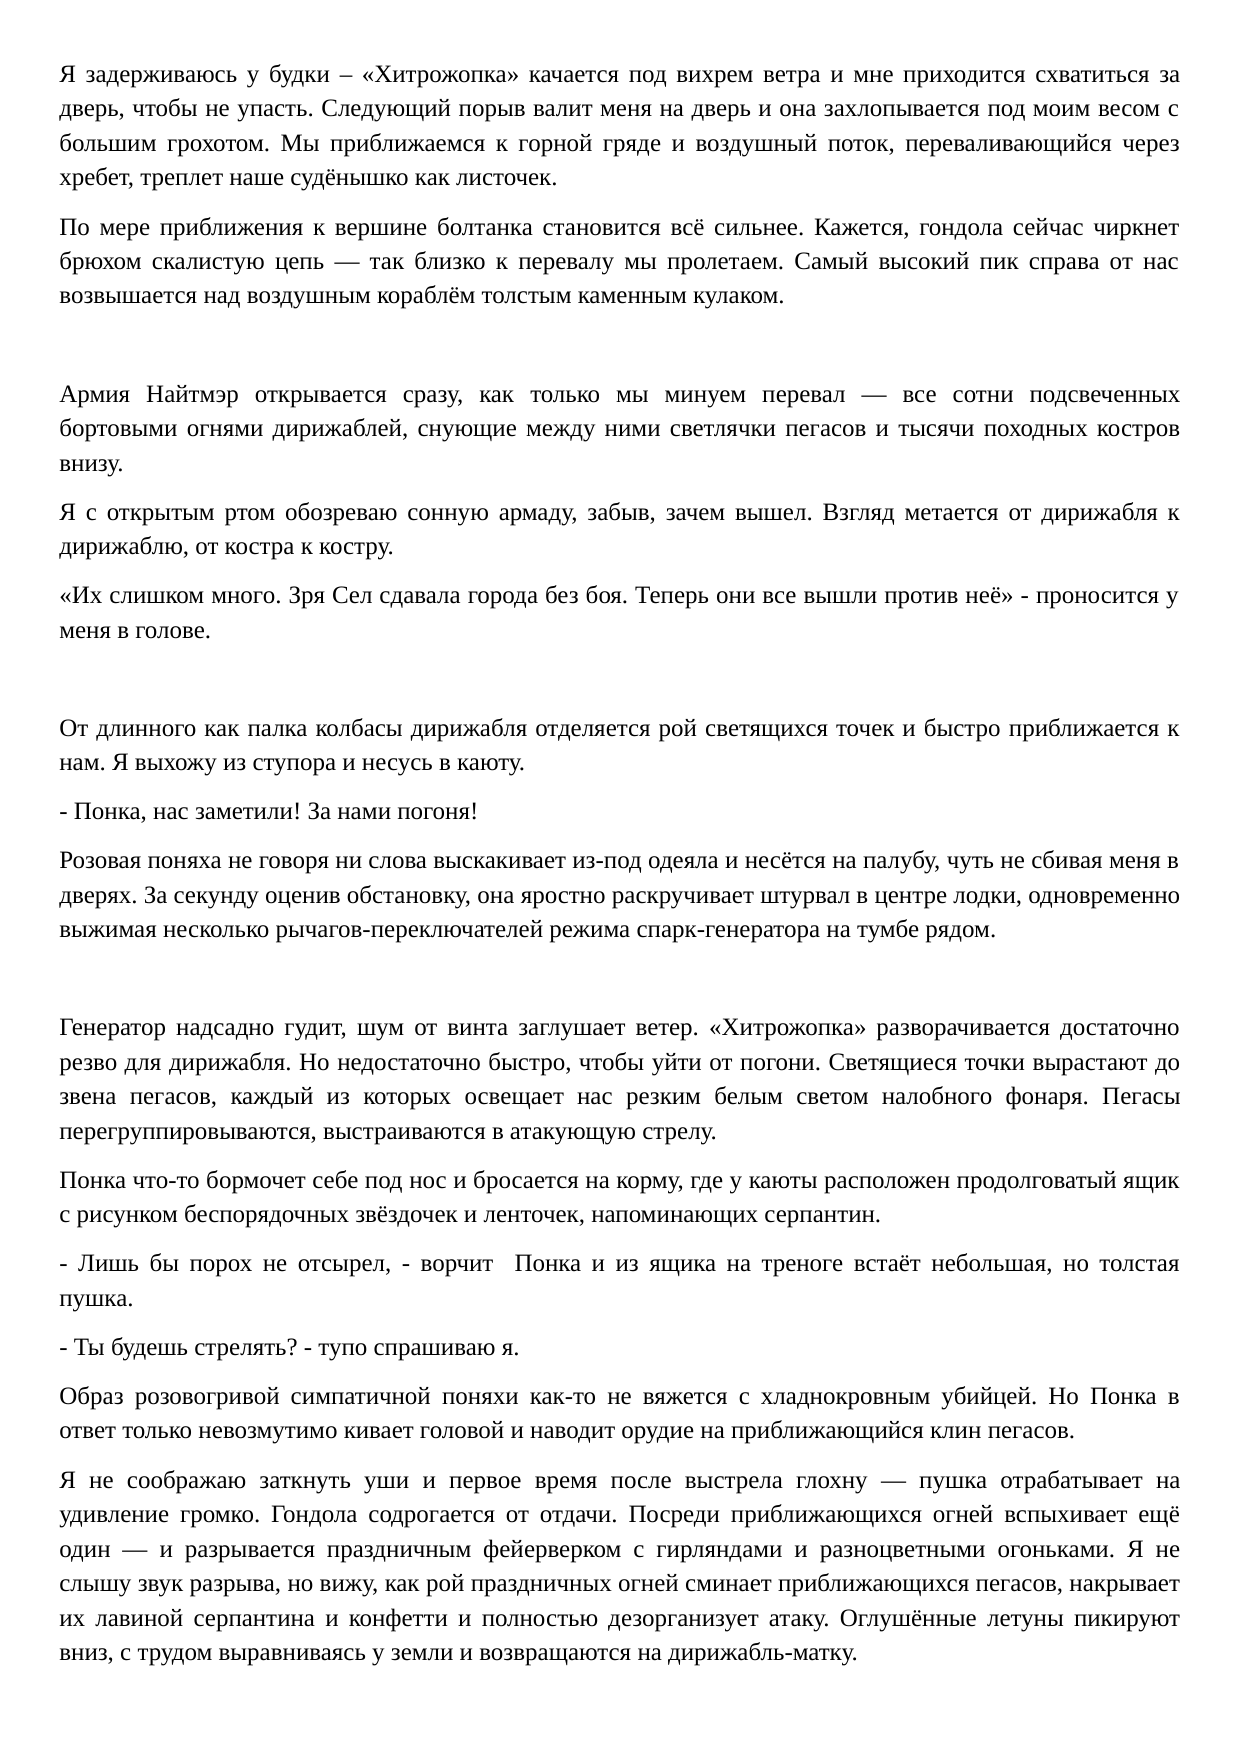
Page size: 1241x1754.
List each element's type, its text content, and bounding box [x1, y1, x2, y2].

text Я не соображаю заткнуть уши и первое время после выстрела глохну — пушка отрабатывает на удивление громко. Гондола содрогается от отдачи. Посреди приближающихся огней вспыхивает ещё один — и разрывается праздничным фейерверком с гирляндами и разноцветными огоньками. Я не слышу звук разрыва, но вижу, как рой праздничных огней сминает приближающихся пегасов, накрывает их лавиной серпантина и конфетти и полностью дезорганизует атаку. Оглушённые летуны пикируют вниз, с трудом выравниваясь у земли и возвращаются на дирижабль-матку. [59, 1465, 1181, 1666]
text - Ты будешь стрелять? - тупо спрашиваю я. [59, 1332, 1181, 1361]
text Армия Найтмэр открывается сразу, как только мы минуем перевал — все сотни подсвеченных бортовыми огнями дирижаблей, снующие между ними светлячки пегасов и тысячи походных костров внизу. [59, 379, 1181, 476]
text «Их слишком много. Зря Сел сдавала города без боя. Теперь они все вышли против неё» - проносится у меня в голове. [59, 580, 1181, 643]
text Понка что-то бормочет себе под нос и бросается на корму, где у каюты расположен продолговатый ящик с рисунком беспорядочных звёздочек и ленточек, напоминающих серпантин. [59, 1165, 1181, 1228]
text - Понка, нас заметили! За нами погоня! [59, 796, 1181, 825]
text По мере приближения к вершине болтанка становится всё сильнее. Кажется, гондола сейчас чиркнет брюхом скалистую цепь — так близко к перевалу мы пролетаем. Самый высокий пик справа от нас возвышается над воздушным кораблём толстым каменным кулаком. [59, 212, 1181, 309]
text Генератор надсадно гудит, шум от винта заглушает ветер. «Хитрожопка» разворачивается достаточно резво для дирижабля. Но недостаточно быстро, чтобы уйти от погони. Светящиеся точки вырастают до звена пегасов, каждый из которых освещает нас резким белым светом налобного фонаря. Пегасы перегруппировываются, выстраиваются в атакующую стрелу. [59, 1012, 1181, 1145]
text От длинного как палка колбасы дирижабля отделяется рой светящихся точек и быстро приближается к нам. Я выхожу из ступора и несусь в каюту. [59, 713, 1181, 776]
text Розовая поняха не говоря ни слова выскакивает из-под одеяла и несётся на палубу, чуть не сбивая меня в дверях. За секунду оценив обстановку, она яростно раскручивает штурвал в центре лодки, одновременно выжимая несколько рычагов-переключателей режима спарк-генератора на тумбе рядом. [59, 845, 1181, 943]
text Образ розовогривой симпатичной поняхи как-то не вяжется с хладнокровным убийцей. Но Понка в ответ только невозмутимо кивает головой и наводит орудие на приближающийся клин пегасов. [59, 1381, 1181, 1444]
text Я задерживаюсь у будки – «Хитрожопка» качается под вихрем ветра и мне приходится схватиться за дверь, чтобы не упасть. Следующий порыв валит меня на дверь и она захлопывается под моим весом с большим грохотом. Мы приближаемся к горной гряде и воздушный поток, переваливающийся через хребет, треплет наше судёнышко как листочек. [59, 59, 1181, 191]
text - Лишь бы порох не отсырел, - ворчит Понка и из ящика на треноге встаёт небольшая, но толстая пушка. [59, 1248, 1181, 1312]
text Я с открытым ртом обозреваю сонную армаду, забыв, зачем вышел. Взгляд метается от дирижабля к дирижаблю, от костра к костру. [59, 497, 1181, 560]
